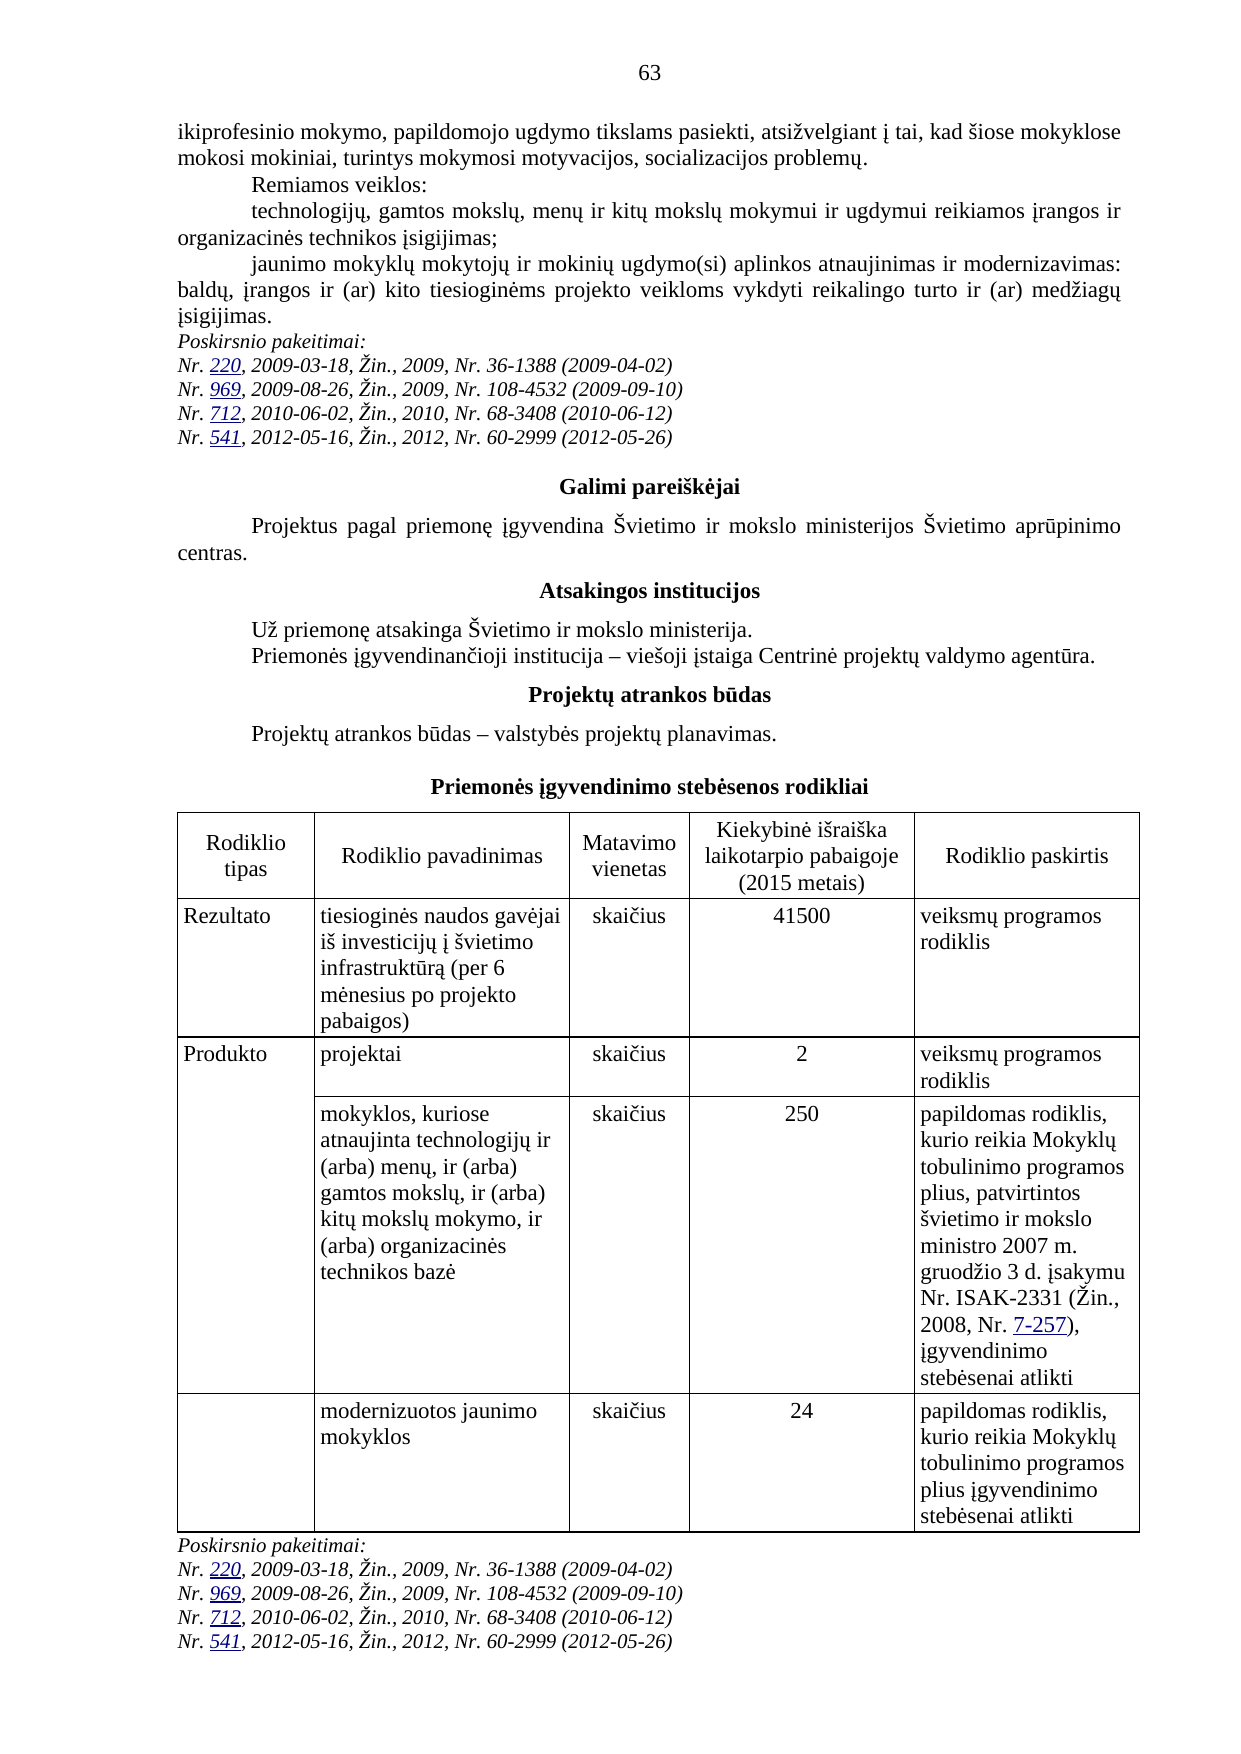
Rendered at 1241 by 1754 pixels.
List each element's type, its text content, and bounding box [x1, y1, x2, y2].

table_cell modernizuotos jaunimo mokyklos [315, 1394, 569, 1531]
text Projektus pagal priemonę įgyvendina Švietimo ir mokslo ministerijos Švietimo aprūpinimo centras. [177, 512, 1122, 565]
text Nr. 541, 2012-05-16, Žin., 2012, Nr. 60-2999 (2012-05-26) [177, 1629, 1122, 1653]
table_cell Produkto [178, 1038, 314, 1393]
text technologijų, gamtos mokslų, menų ir kitų mokslų mokymui ir ugdymui reikiamos įrangos ir organizacinės technikos įsigijimas; [177, 197, 1122, 250]
table_cell skaičius [570, 899, 689, 1036]
text Nr. 541, 2012-05-16, Žin., 2012, Nr. 60-2999 (2012-05-26) [177, 425, 1122, 449]
text Projektų atrankos būdas – valstybės projektų planavimas. [177, 720, 1122, 747]
text Projektų atrankos būdas [177, 681, 1122, 708]
table_cell 250 [690, 1097, 914, 1393]
text Galimi pareiškėjai [177, 473, 1122, 500]
text Remiamos veiklos: [177, 171, 1122, 197]
table_header Rodiklio paskirtis [915, 813, 1139, 898]
text Atsakingos institucijos [177, 577, 1122, 604]
table_cell mokyklos, kuriose atnaujinta technologijų ir (arba) menų, ir (arba) gamtos mokslų, ir (arba) kitų mokslų mokymo, ir (arba) organizacinės technikos bazė [315, 1097, 569, 1393]
text Už priemonę atsakinga Švietimo ir mokslo ministerija. [177, 616, 1122, 643]
table_cell Rezultato [178, 899, 314, 1036]
table_cell skaičius [570, 1394, 689, 1531]
text Nr. 969, 2009-08-26, Žin., 2009, Nr. 108-4532 (2009-09-10) [177, 1581, 1122, 1605]
table_cell skaičius [570, 1097, 689, 1393]
table_header Kiekybinė išraiška laikotarpio pabaigoje (2015 metais) [690, 813, 914, 898]
text Priemonės įgyvendinimo stebėsenos rodikliai [177, 773, 1122, 799]
text Nr. 712, 2010-06-02, Žin., 2010, Nr. 68-3408 (2010-06-12) [177, 1605, 1122, 1629]
table_cell projektai [315, 1038, 569, 1096]
text Poskirsnio pakeitimai: [177, 329, 1122, 353]
table_header Matavimo vienetas [570, 813, 689, 898]
text Nr. 220, 2009-03-18, Žin., 2009, Nr. 36-1388 (2009-04-02) [177, 353, 1122, 377]
text Nr. 220, 2009-03-18, Žin., 2009, Nr. 36-1388 (2009-04-02) [177, 1557, 1122, 1581]
table_cell veiksmų programos rodiklis [915, 899, 1139, 1036]
table_cell papildomas rodiklis, kurio reikia Mokyklų tobulinimo programos plius įgyvendinimo stebėsenai atlikti [915, 1394, 1139, 1531]
table_cell [178, 1394, 314, 1531]
text jaunimo mokyklų mokytojų ir mokinių ugdymo(si) aplinkos atnaujinimas ir modernizavimas: baldų, įrangos ir (ar) kito tiesioginėms projekto veikloms vykdyti reikalingo turto ir (ar) medžiagų įsigijimas. [177, 250, 1122, 329]
text Poskirsnio pakeitimai: [177, 1533, 1122, 1557]
table_cell skaičius [570, 1038, 689, 1096]
text Nr. 969, 2009-08-26, Žin., 2009, Nr. 108-4532 (2009-09-10) [177, 377, 1122, 401]
text Priemonės įgyvendinančioji institucija – viešoji įstaiga Centrinė projektų valdymo agentūra. [177, 643, 1122, 669]
table_cell papildomas rodiklis, kurio reikia Mokyklų tobulinimo programos plius, patvirtintos švietimo ir mokslo ministro 2007 m. gruodžio 3 d. įsakymu Nr. ISAK-2331 (Žin., 2008, Nr. 7-257), įgyvendinimo stebėsenai atlikti [915, 1097, 1139, 1393]
table_cell 41500 [690, 899, 914, 1036]
table_cell 24 [690, 1394, 914, 1531]
text Nr. 712, 2010-06-02, Žin., 2010, Nr. 68-3408 (2010-06-12) [177, 401, 1122, 425]
table_header Rodiklio tipas [178, 813, 314, 898]
table_header Rodiklio pavadinimas [315, 813, 569, 898]
text ikiprofesinio mokymo, papildomojo ugdymo tikslams pasiekti, atsižvelgiant į tai, kad šiose mokyklose mokosi mokiniai, turintys mokymosi motyvacijos, socializacijos problemų. [177, 118, 1122, 171]
table_cell veiksmų programos rodiklis [915, 1038, 1139, 1096]
table_cell tiesioginės naudos gavėjai iš investicijų į švietimo infra­struktūrą (per 6 mėnesius po projekto pabaigos) [315, 899, 569, 1036]
table_cell 2 [690, 1038, 914, 1096]
